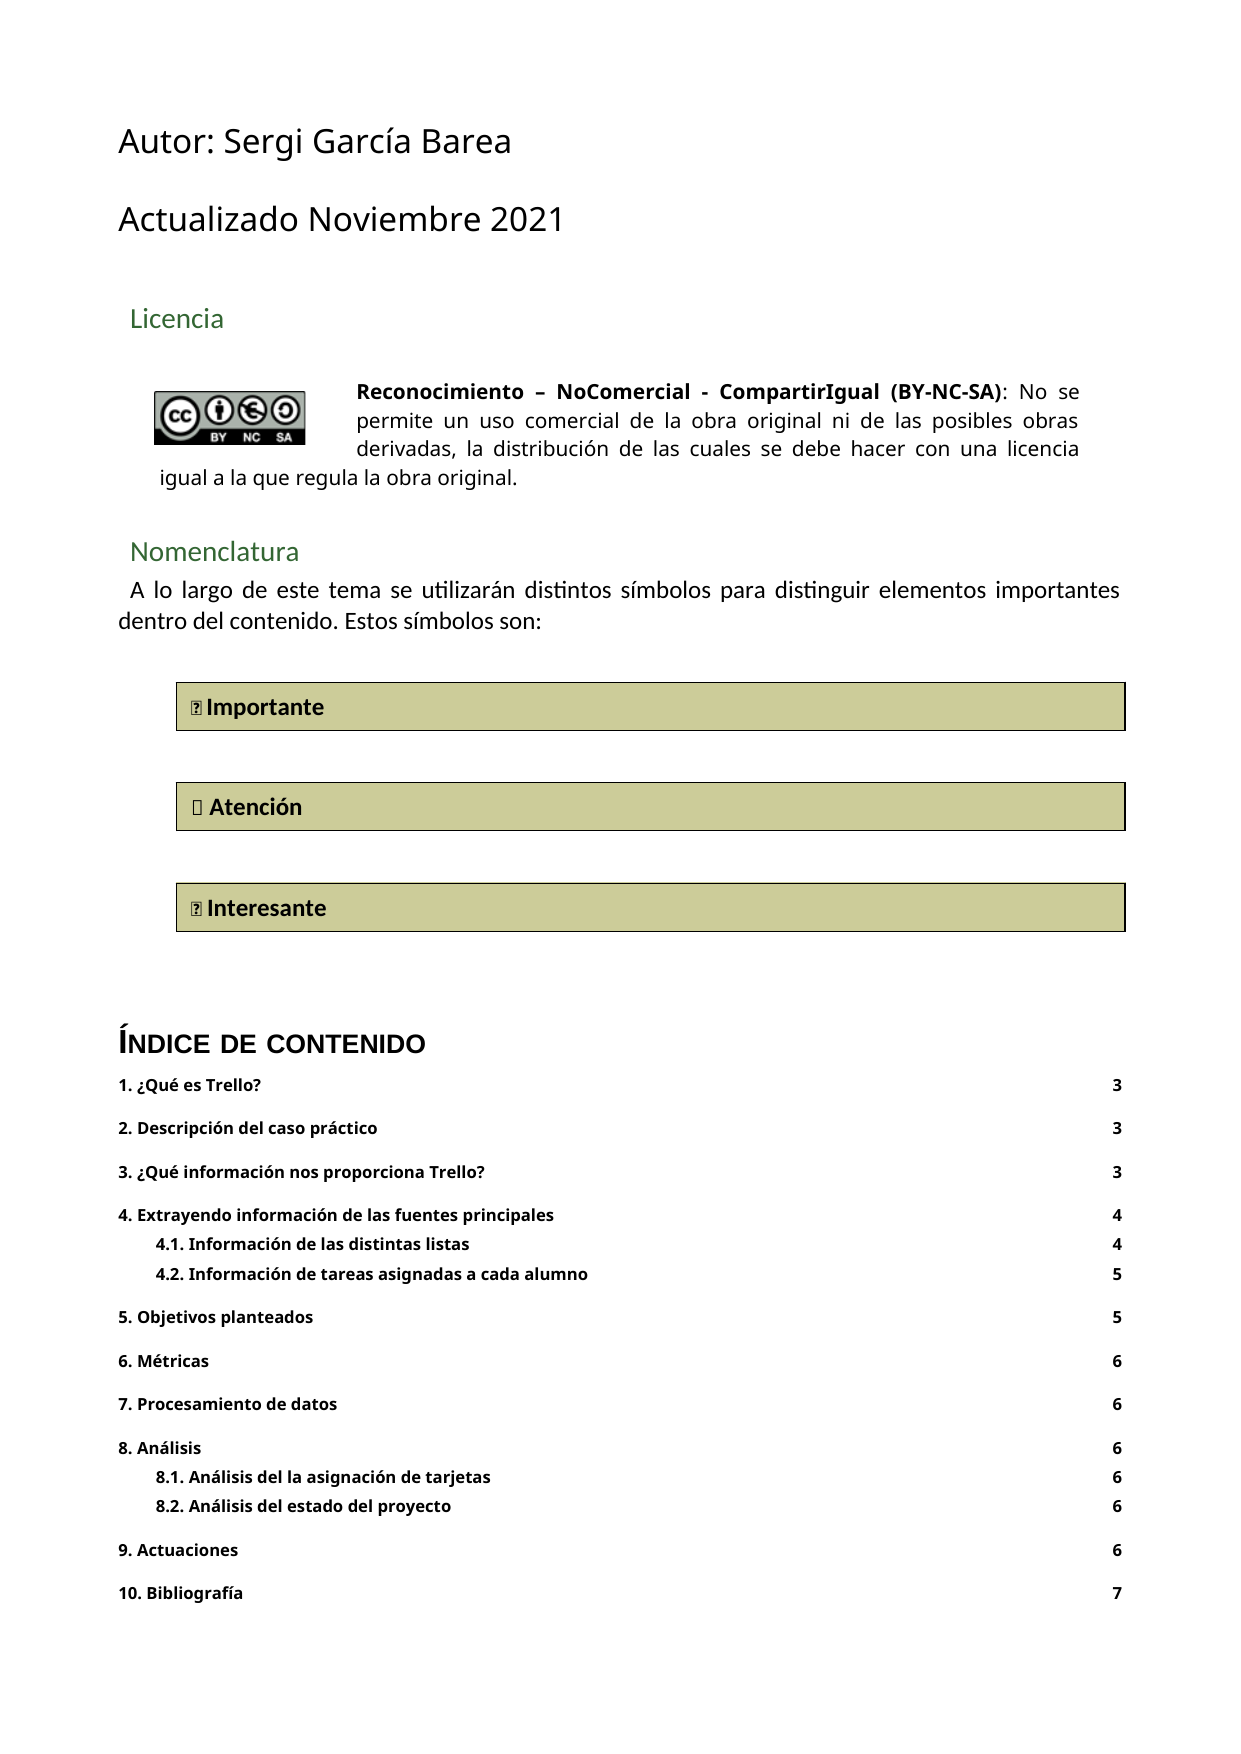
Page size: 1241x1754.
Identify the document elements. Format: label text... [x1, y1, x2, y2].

text Nomenclatura [118, 533, 1122, 568]
text A lo largo de este tema se utilizarán distintos símbolos para distinguir elementos importantes dentro del contenido. Estos símbolos son: [118, 575, 1122, 636]
text Reconocimiento – NoComercial - CompartirIgual (BY-NC-SA): No se permite un uso comercial de la obra original ni de las posibles obras derivadas, la distribución de las cuales se debe hacer con una licencia igual a la que regula la obra original. [159, 377, 1080, 491]
text 9. Actuaciones 6 [118, 1538, 1122, 1561]
text 📖 Importante [177, 683, 1124, 730]
text 4. Extrayendo información de las fuentes principales 4 [118, 1204, 1122, 1226]
text 6. Métricas 6 [118, 1349, 1122, 1372]
text Índice de contenido [118, 1022, 1122, 1061]
text 5. Objetivos planteados 5 [118, 1306, 1122, 1328]
text 4.2. Información de tareas asignadas a cada alumno 5 [156, 1262, 1122, 1285]
picture [154, 391, 306, 445]
text Autor: Sergi García Barea [118, 118, 1122, 163]
text 3. ¿Qué información nos proporciona Trello? 3 [118, 1160, 1122, 1183]
text 10. Bibliografía 7 [118, 1582, 1122, 1604]
text 8.2. Análisis del estado del proyecto 6 [156, 1494, 1122, 1517]
text 4.1. Información de las distintas listas 4 [156, 1233, 1122, 1256]
text 💬 Interesante [177, 884, 1124, 931]
text 8.1. Análisis del la asignación de tarjetas 6 [156, 1465, 1122, 1488]
text Actualizado Noviembre 2021 [118, 196, 1122, 241]
text ❕ Atención [177, 783, 1124, 830]
text 2. Descripción del caso práctico 3 [118, 1117, 1122, 1139]
text 8. Análisis 6 [118, 1436, 1122, 1459]
text 1. ¿Qué es Trello? 3 [118, 1073, 1122, 1096]
text 7. Procesamiento de datos 6 [118, 1393, 1122, 1415]
text Licencia [118, 301, 1122, 336]
